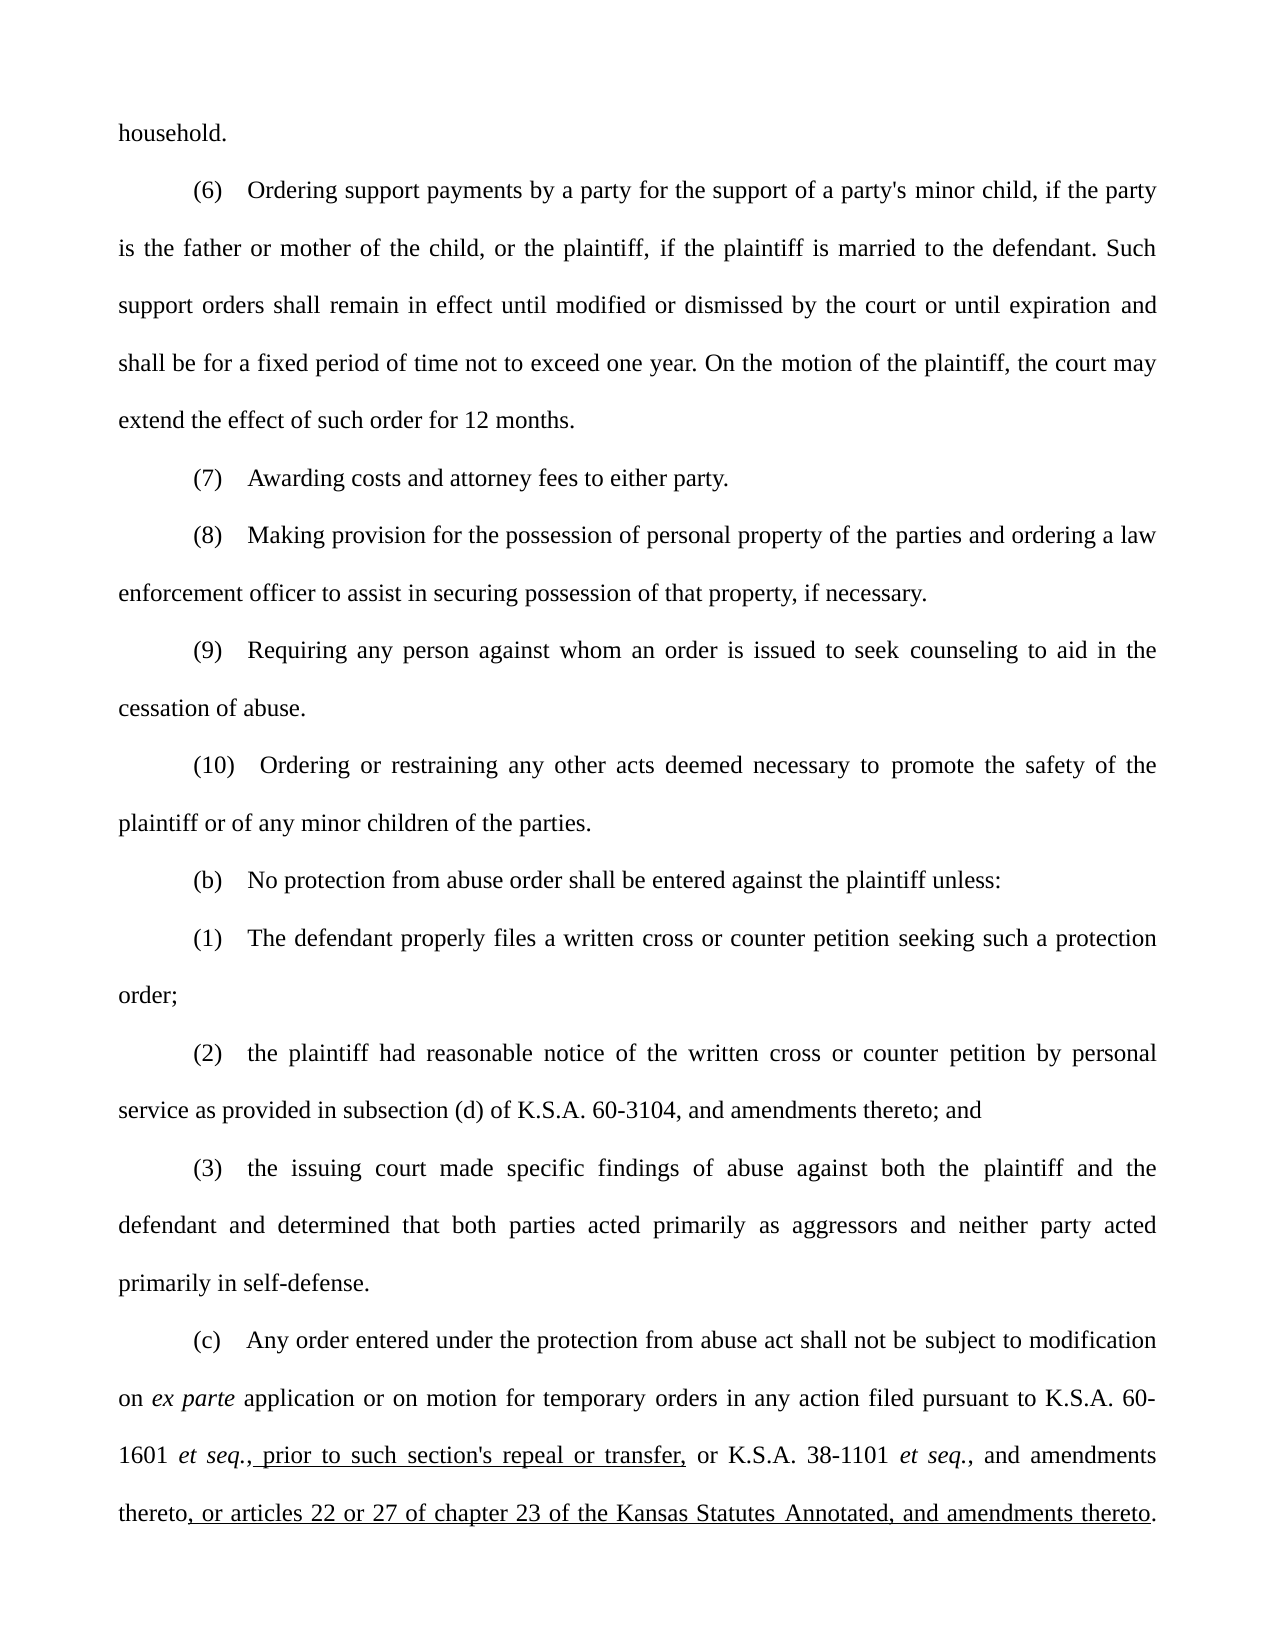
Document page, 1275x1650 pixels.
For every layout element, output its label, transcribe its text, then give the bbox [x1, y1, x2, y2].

text (6) Ordering support payments by a party for the support of a party's minor child, if the party is the father or mother of the child, or the plaintiff, if the plaintiff is married to the defendant. Such support orders shall remain in effect until modified or dismissed by the court or until expiration and shall be for a fixed period of time not to exceed one year. On the motion of the plaintiff, the court may extend the effect of such order for 12 months. [118, 176, 1157, 434]
text (7) Awarding costs and attorney fees to either party. [118, 463, 1157, 492]
text (b) No protection from abuse order shall be entered against the plaintiff unless: [118, 866, 1157, 894]
text (10) Ordering or restraining any other acts deemed necessary to promote the safety of the plaintiff or of any minor children of the parties. [118, 751, 1157, 837]
text (3) the issuing court made specific findings of abuse against both the plaintiff and the defendant and determined that both parties acted primarily as aggressors and neither party acted primarily in self-defense. [118, 1153, 1157, 1297]
text (c) Any order entered under the protection from abuse act shall not be subject to modification on ex parte application or on motion for temporary orders in any action filed pursuant to K.S.A. 60-1601 et seq., prior to such section's repeal or transfer, or K.S.A. 38-1101 et seq., and amendments thereto, or articles 22 or 27 of chapter 23 of the Kansas Statutes Annotated, and amendments thereto. [118, 1326, 1157, 1527]
text (1) The defendant properly files a written cross or counter petition seeking such a protection order; [118, 923, 1157, 1009]
text (9) Requiring any person against whom an order is issued to seek counseling to aid in the cessation of abuse. [118, 636, 1157, 722]
text (2) the plaintiff had reasonable notice of the written cross or counter petition by personal service as provided in subsection (d) of K.S.A. 60-3104, and amendments thereto; and [118, 1038, 1157, 1124]
text household. [118, 118, 1157, 147]
text (8) Making provision for the possession of personal property of the parties and ordering a law enforcement officer to assist in securing possession of that property, if necessary. [118, 521, 1157, 607]
